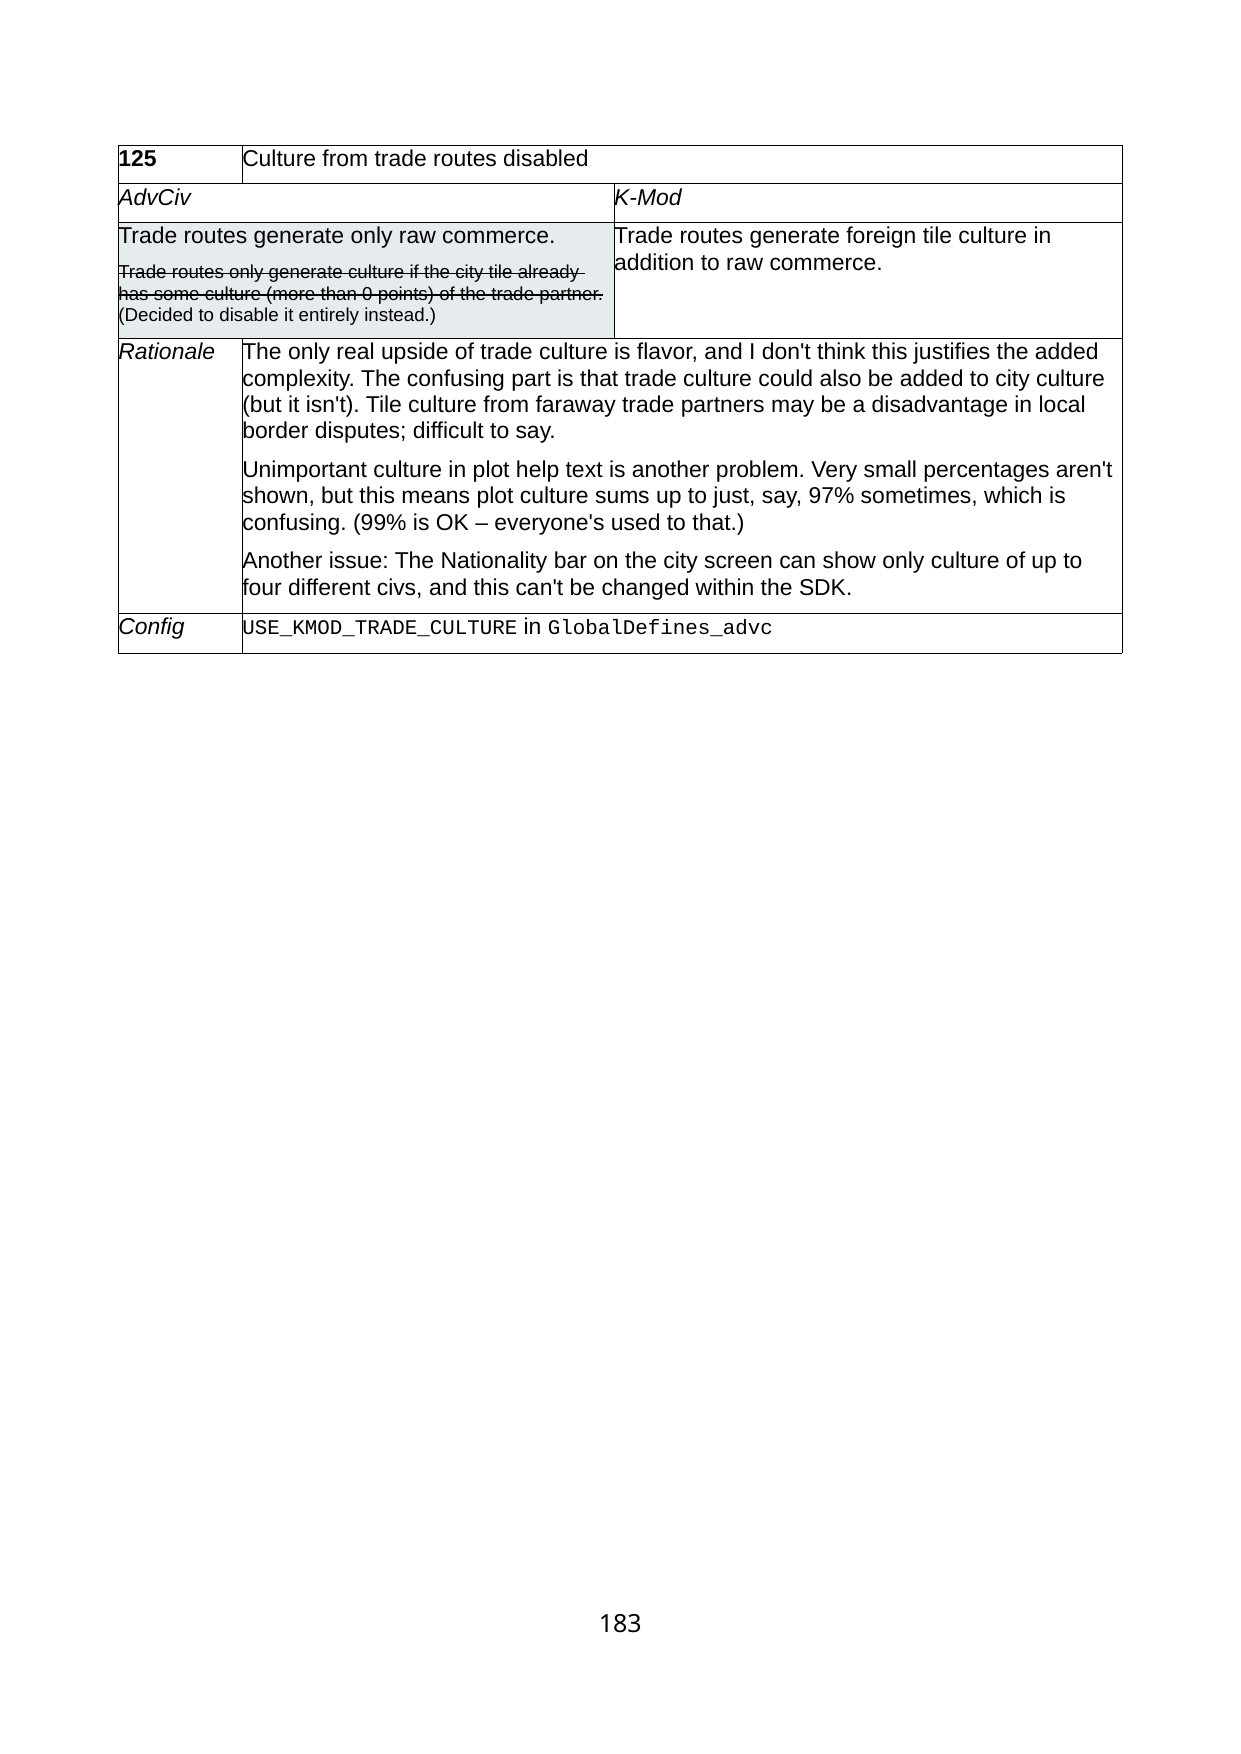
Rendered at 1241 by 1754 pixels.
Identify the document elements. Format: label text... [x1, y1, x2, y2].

table_cell Trade routes generate only raw commerce. Trade routes only generate culture if the city tile already has some culture (more than 0 points) of the trade partner. (Decided to disable it entirely instead.) [119, 223, 614, 338]
table_cell The only real upside of trade culture is flavor, and I don't think this justifies the added complexity. The confusing part is that trade culture could also be added to city culture (but it isn't). Tile culture from faraway trade partners may be a disadvantage in local border disputes; difficult to say. Unimportant culture in plot help text is another problem. Very small percentages aren't shown, but this means plot culture sums up to just, say, 97% sometimes, which is confusing. (99% is OK – everyone's used to that.) Another issue: The Nationality bar on the city screen can show only culture of up to four different civs, and this can't be changed within the SDK. [243, 339, 1122, 613]
table_cell USE_KMOD_TRADE_CULTURE in GlobalDefines_advc [243, 614, 1122, 653]
table_cell K-Mod [615, 184, 1122, 222]
table_header Culture from trade routes disabled [243, 146, 1122, 183]
table_cell Rationale [119, 339, 242, 613]
table_cell AdvCiv [119, 184, 614, 222]
table_cell Config [119, 614, 242, 653]
table_header 125 [119, 146, 242, 183]
table_cell Trade routes generate foreign tile culture in addition to raw commerce. [615, 223, 1122, 338]
